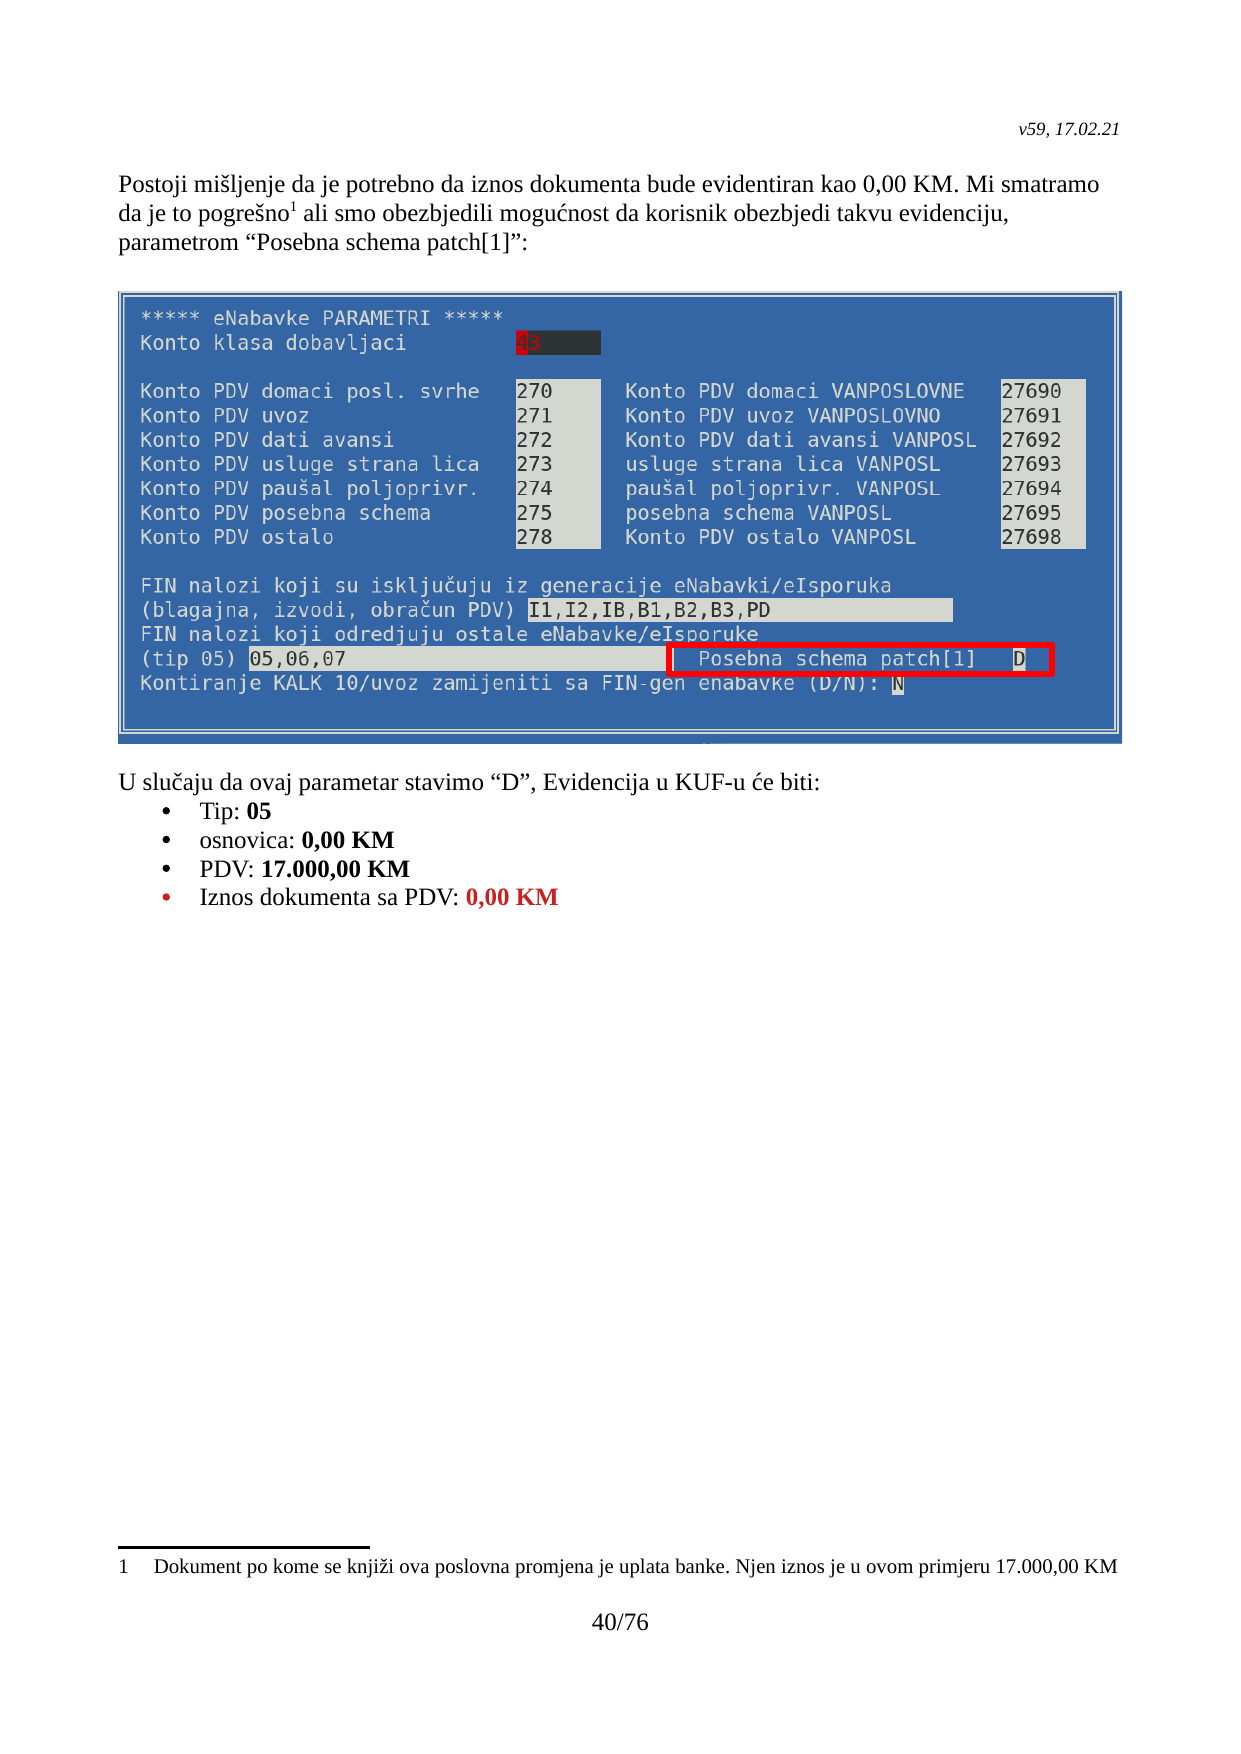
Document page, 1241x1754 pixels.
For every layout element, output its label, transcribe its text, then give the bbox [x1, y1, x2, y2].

list PDV: 17.000,00 KM [162, 854, 1122, 882]
list Iznos dokumenta sa PDV: 0,00 KM [162, 882, 1122, 911]
picture [118, 291, 1123, 744]
text Dokument po kome se knjiži ova poslovna promjena je uplata banke. Njen iznos je u ovom primjeru 17.000,00 KM [118, 1553, 1122, 1578]
text U slučaju da ovaj parametar stavimo “D”, Evidencija u KUF-u će biti: [118, 767, 1122, 796]
list Tip: 05 [162, 796, 1122, 825]
text Postoji mišljenje da je potrebno da iznos dokumenta bude evidentiran kao 0,00 KM. Mi smatramo da je to pogrešno ali smo obezbjedili mogućnost da korisnik obezbjedi takvu evidenciju, parametrom “Posebna schema patch[1]”: [118, 169, 1122, 255]
list osnovica: 0,00 KM [162, 825, 1122, 854]
